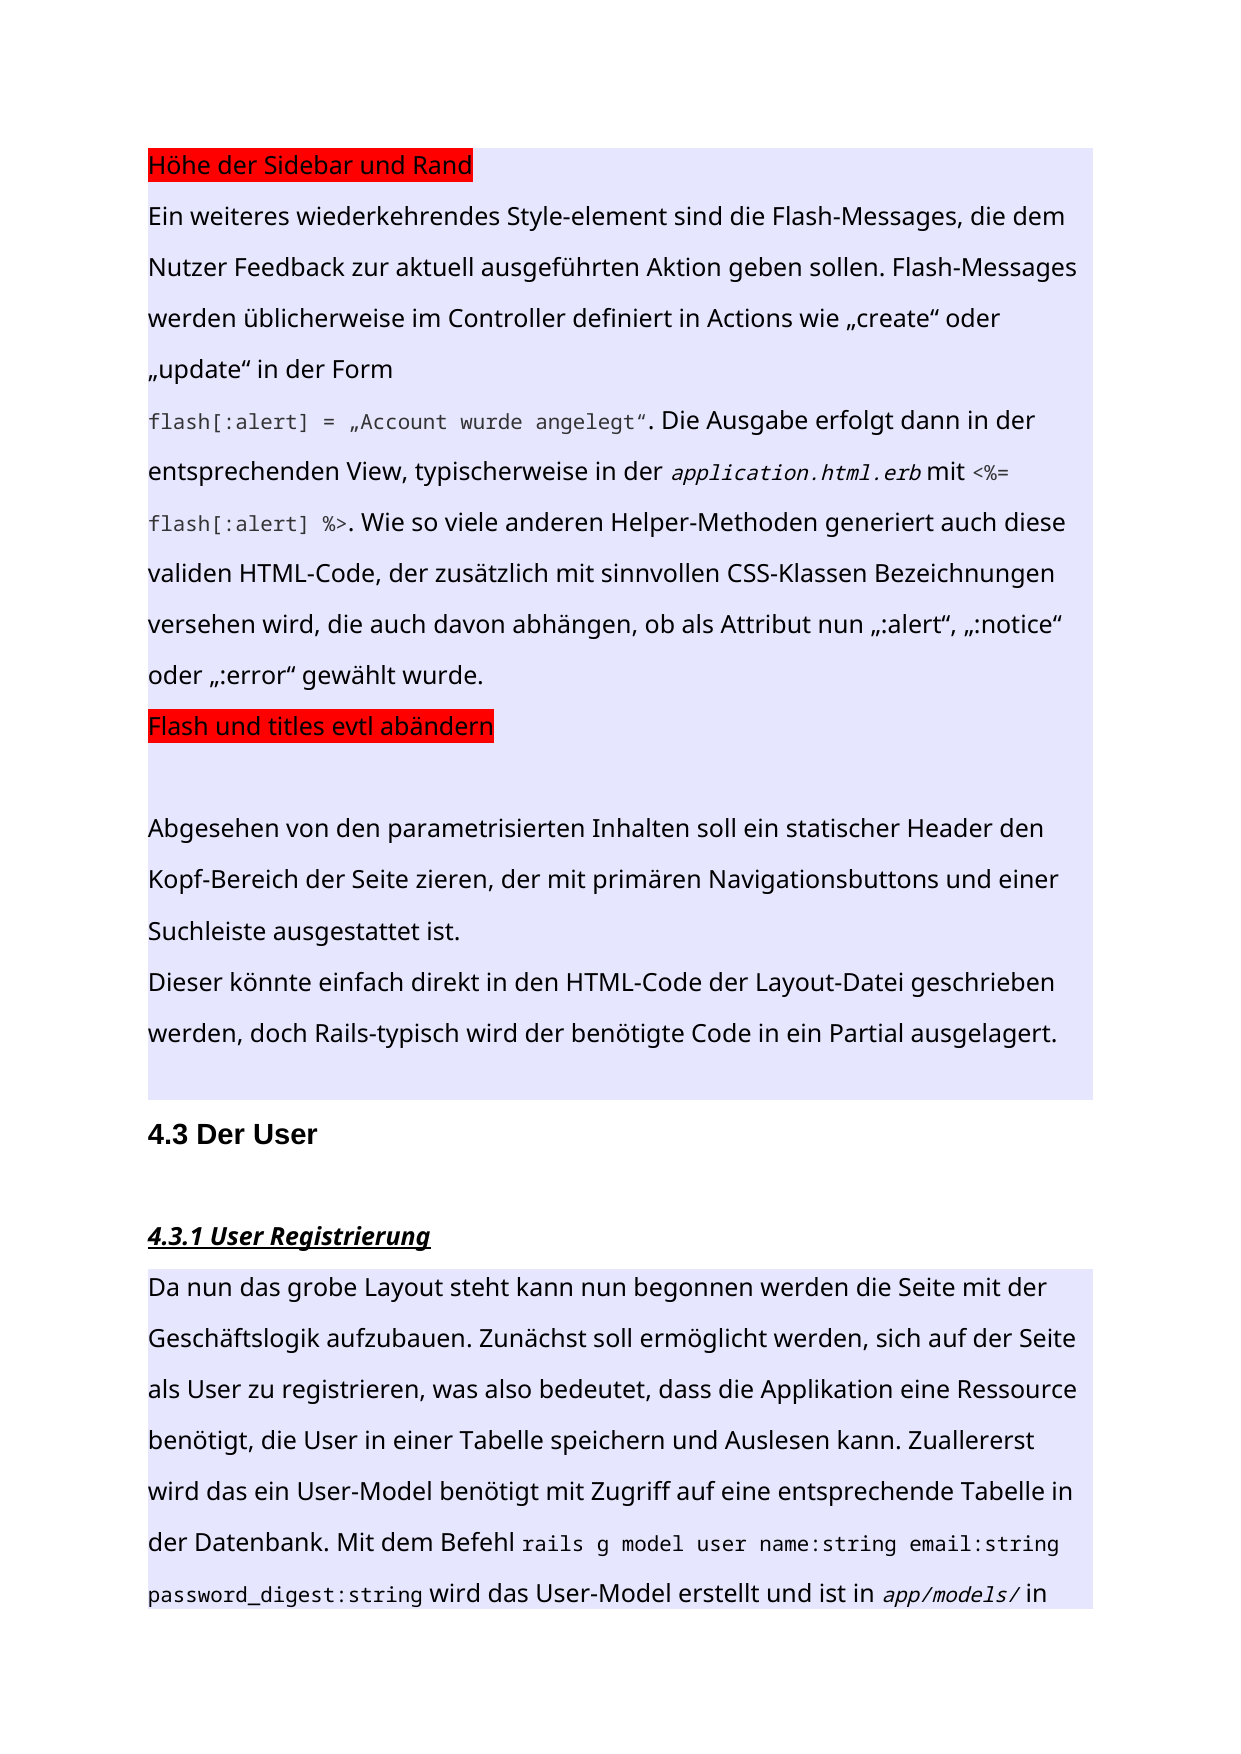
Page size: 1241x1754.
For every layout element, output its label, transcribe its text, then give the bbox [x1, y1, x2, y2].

text Höhe der Sidebar und Rand [148, 148, 1093, 182]
text Ein weiteres wiederkehrendes Style-element sind die Flash-Messages, die dem Nutzer Feedback zur aktuell ausgeführten Aktion geben sollen. Flash-Messages werden üblicherweise im Controller definiert in Actions wie „create“ oder „update“ in der Form [148, 199, 1093, 386]
text flash[:alert] = „Account wurde angelegt“. Die Ausgabe erfolgt dann in der entsprechenden View, typischerweise in der application.html.erb mit <%= flash[:alert] %>. Wie so viele anderen Helper-Methoden generiert auch diese validen HTML-Code, der zusätzlich mit sinnvollen CSS-Klassen Bezeichnungen versehen wird, die auch davon abhängen, ob als Attribut nun „:alert“, „:notice“ oder „:error“ gewählt wurde. [148, 403, 1093, 692]
text Da nun das grobe Layout steht kann nun begonnen werden die Seite mit der Geschäftslogik aufzubauen. Zunächst soll ermöglicht werden, sich auf der Seite als User zu registrieren, was also bedeutet, dass die Applikation eine Ressource benötigt, die User in einer Tabelle speichern und Auslesen kann. Zuallererst wird das ein User-Model benötigt mit Zugriff auf eine entsprechende Tabelle in der Datenbank. Mit dem Befehl rails g model user name:string email:string password_digest:string wird das User-Model erstellt und ist in app/models/ in [148, 1269, 1093, 1609]
text Flash und titles evtl abändern [148, 709, 1093, 743]
subtitle 4.3.1 User Registrierung [148, 1218, 1093, 1252]
text Abgesehen von den parametrisierten Inhalten soll ein statischer Header den Kopf-Bereich der Seite zieren, der mit primären Navigationsbuttons und einer Suchleiste ausgestattet ist. [148, 811, 1093, 947]
subtitle 4.3 Der User [148, 1117, 1093, 1151]
text Dieser könnte einfach direkt in den HTML-Code der Layout-Datei geschrieben werden, doch Rails-typisch wird der benötigte Code in ein Partial ausgelagert. [148, 964, 1093, 1049]
